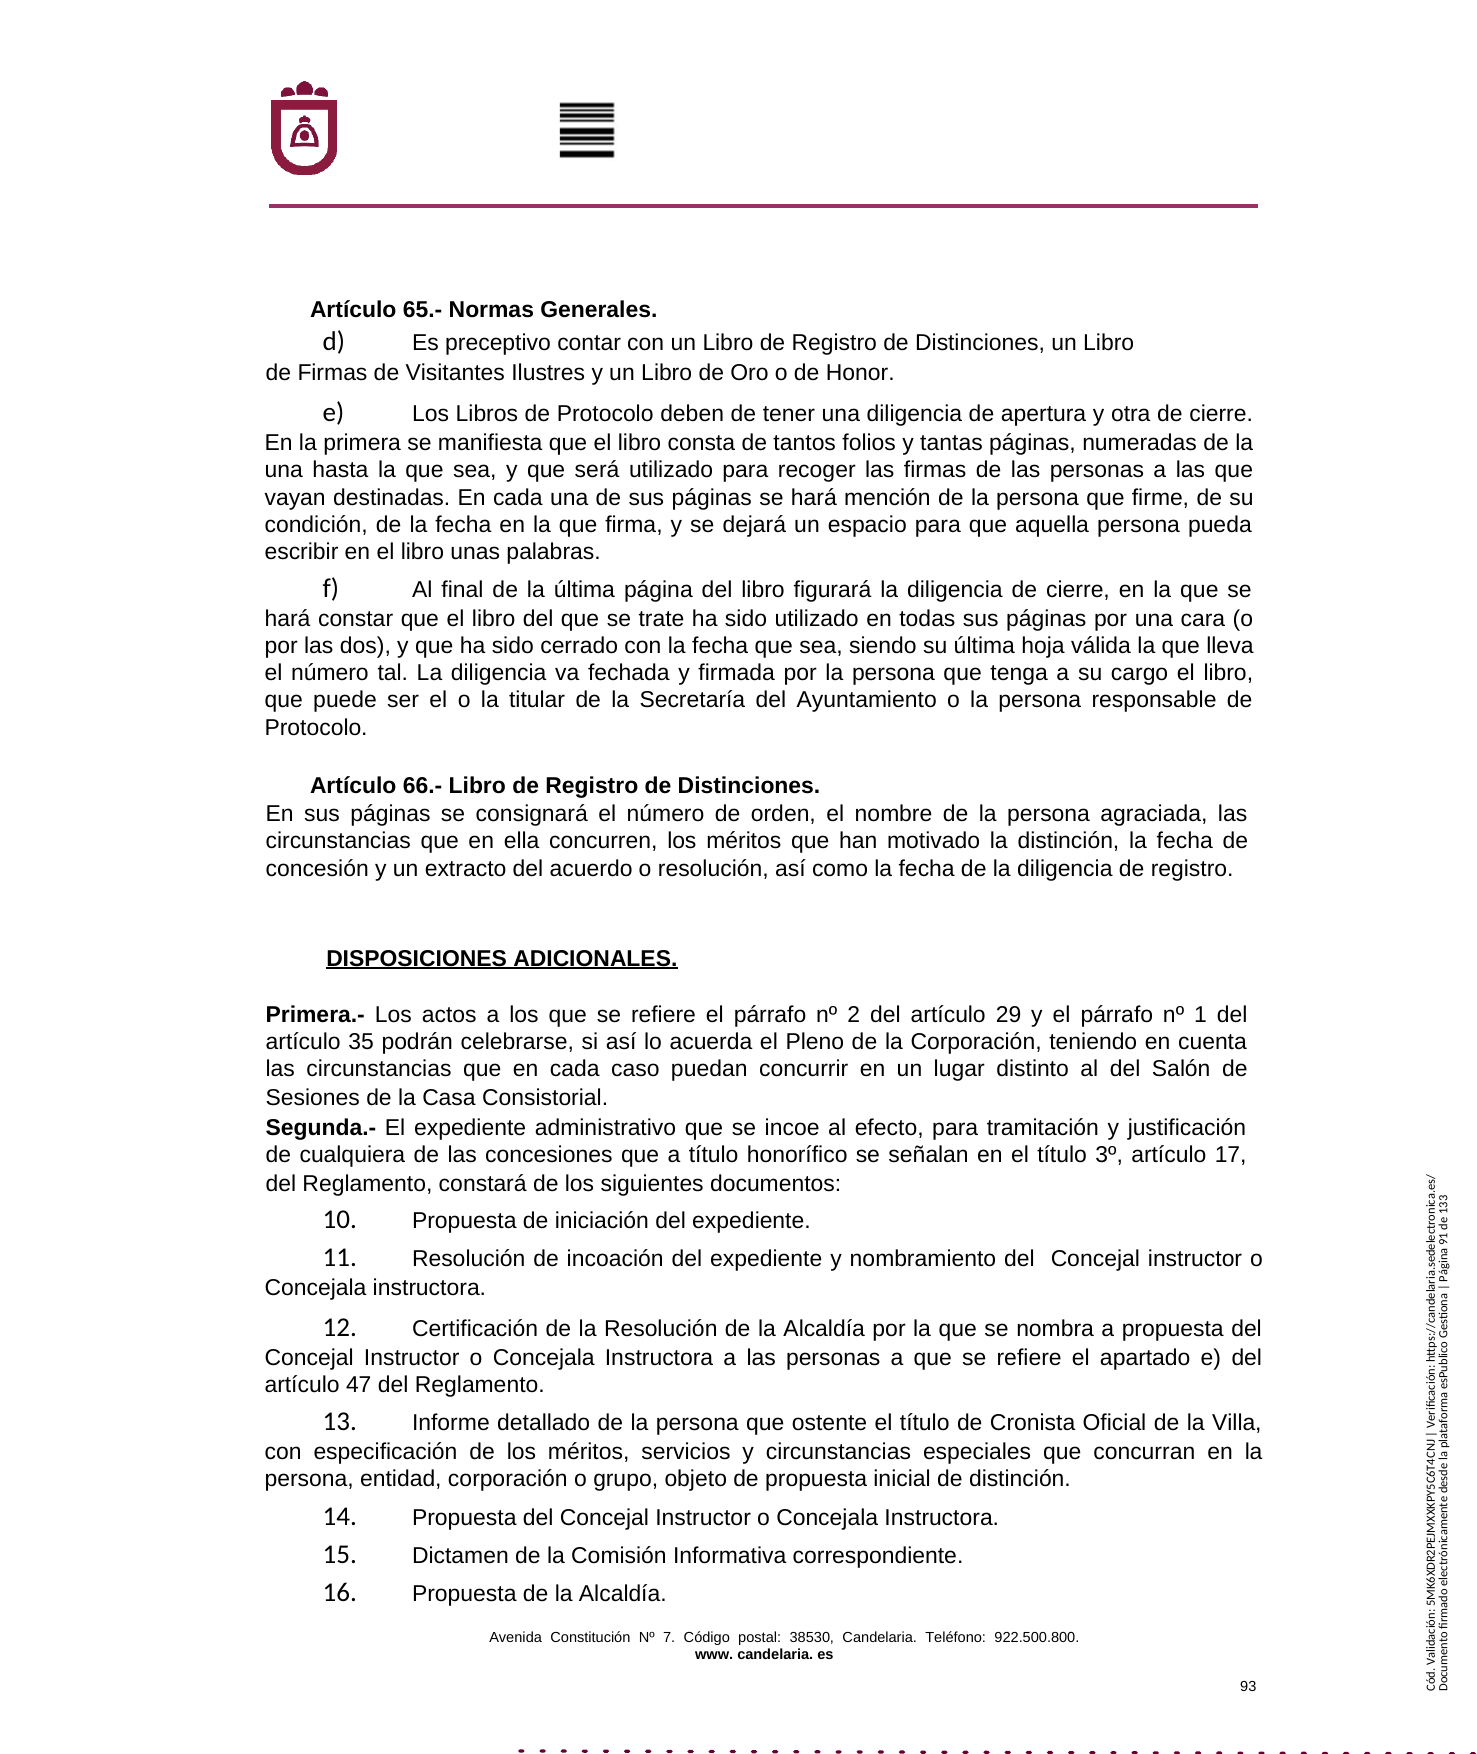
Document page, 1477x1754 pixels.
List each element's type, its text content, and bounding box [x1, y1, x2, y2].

list Dictamen de la Comisión Informativa correspondiente. [264, 1537, 1263, 1570]
list Los Libros de Protocolo deben de tener una diligencia de apertura y otra de cierre. En la primera se manifiesta que el libro consta de tantos folios y tantas páginas, numeradas de la una hasta la que sea, y que será utilizado para recoger las firmas de las personas a las que vayan destinadas. En cada una de sus páginas se hará mención de la persona que firme, de su condición, de la fecha en la que firma, y se dejará un espacio para que aquella persona pueda escribir en el libro unas palabras. [264, 396, 1254, 564]
list Es preceptivo contar con un Libro de Registro de Distinciones, un Libro [264, 324, 1254, 357]
text de Firmas de Visitantes Ilustres y un Libro de Oro o de Honor. [265, 359, 1263, 386]
text DISPOSICIONES ADICIONALES. [326, 943, 1269, 971]
text Segunda.- El expediente administrativo que se incoe al efecto, para tramitación y justificación de cualquiera de las concesiones que a título honorífico se señalan en el título 3º, artículo 17, del Reglamento, constará de los siguientes documentos: [265, 1114, 1248, 1197]
list Al final de la última página del libro figurará la diligencia de cierre, en la que se hará constar que el libro del que se trate ha sido utilizado en todas sus páginas por una cara (o por las dos), y que ha sido cerrado con la fecha que sea, siendo su última hoja válida la que lleva el número tal. La diligencia va fechada y firmada por la persona que tenga a su cargo el libro, que puede ser el o la titular de la Secretaría del Ayuntamiento o la persona responsable de Protocolo. [264, 571, 1254, 740]
list Propuesta del Concejal Instructor o Concejala Instructora. [264, 1499, 1263, 1532]
list Certificación de la Resolución de la Alcaldía por la que se nombra a propuesta del Concejal Instructor o Concejala Instructora a las personas a que se refiere el apartado e) del artículo 47 del Reglamento. [264, 1310, 1263, 1397]
text Artículo 65.- Normas Generales. [310, 294, 1263, 322]
list Propuesta de iniciación del expediente. [264, 1202, 1263, 1235]
text Artículo 66.- Libro de Registro de Distinciones. [310, 770, 1263, 799]
text Primera.- Los actos a los que se refiere el párrafo nº 2 del artículo 29 y el párrafo nº 1 del artículo 35 podrán celebrarse, si así lo acuerda el Pleno de la Corporación, teniendo en cuenta las circunstancias que en cada caso puedan concurrir en un lugar distinto al del Salón de Sesiones de la Casa Consistorial. [265, 1001, 1248, 1111]
list Resolución de incoación del expediente y nombramiento del Concejal instructor o Concejala instructora. [264, 1241, 1263, 1301]
list Propuesta de la Alcaldía. [264, 1575, 1263, 1608]
text En sus páginas se consignará el número de orden, el nombre de la persona agraciada, las circunstancias que en ella concurren, los méritos que han motivado la distinción, la fecha de concesión y un extracto del acuerdo o resolución, así como la fecha de la diligencia de registro. [265, 800, 1248, 881]
list Informe detallado de la persona que ostente el título de Cronista Oficial de la Villa, con especificación de los méritos, servicios y circunstancias especiales que concurran en la persona, entidad, corporación o grupo, objeto de propuesta inicial de distinción. [264, 1404, 1263, 1492]
